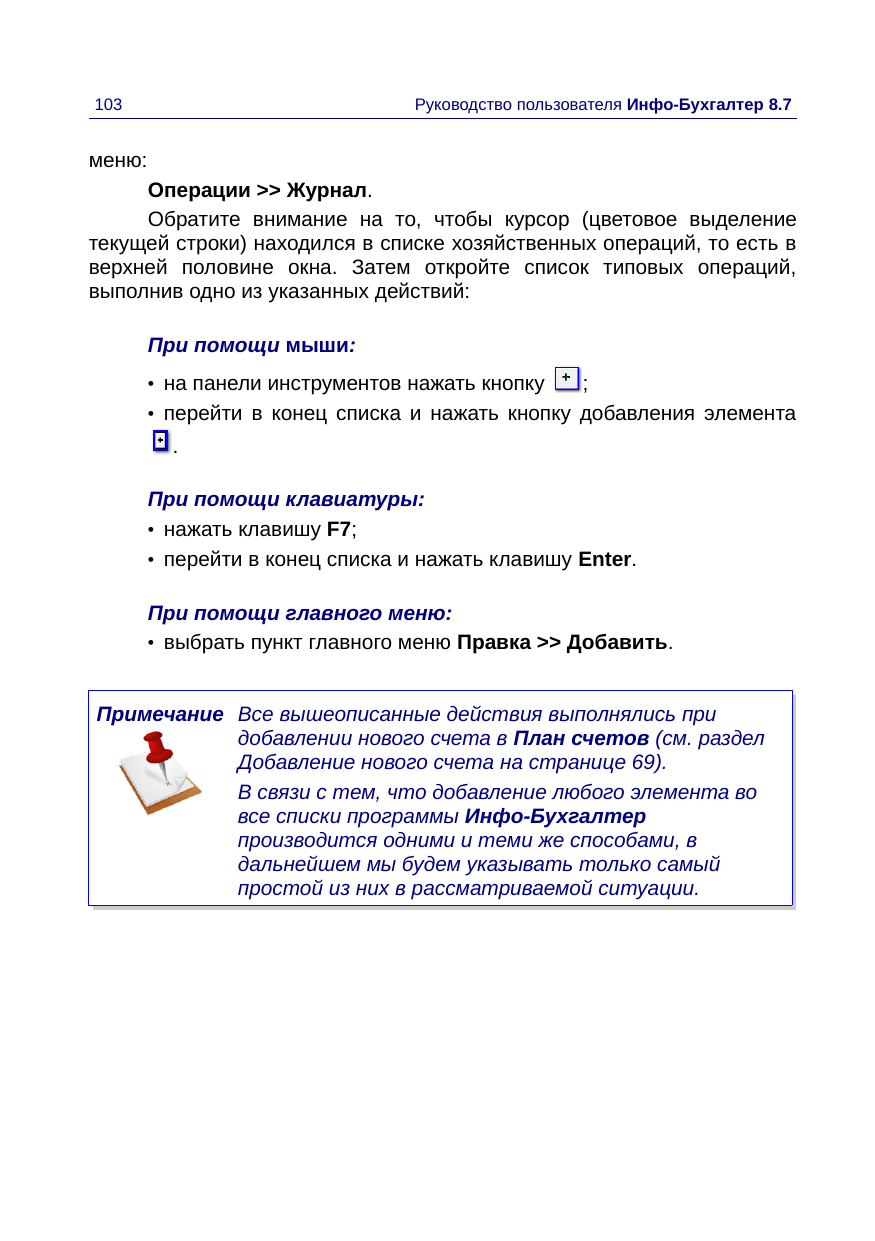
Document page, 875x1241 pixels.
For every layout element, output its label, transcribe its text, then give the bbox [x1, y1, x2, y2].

picture [550, 362, 583, 394]
text меню: [88, 147, 797, 171]
list на панели инструментов нажать кнопку ; [148, 369, 797, 395]
list выбрать пункт главного меню Правка >> Добавить. [148, 630, 797, 654]
list нажать клавишу F7; [148, 517, 797, 541]
text Операции >> Журнал. [88, 177, 797, 201]
text При помощи мыши: [148, 333, 797, 357]
text Обратите внимание на то, чтобы курсор (цветовое выделение текущей строки) находился в списке хозяйственных операций, то есть в верхней половине окна. Затем откройте список типовых операций, выполнив одно из указанных действий: [88, 207, 797, 303]
text При помощи клавиатуры: [148, 487, 797, 511]
picture [147, 425, 173, 456]
table_header Примечание [89, 691, 232, 905]
list перейти в конец списка и нажать клавишу Enter. [148, 547, 797, 571]
table_header Все вышеописанные действия выполнялись при добавлении нового счета в План счетов (см. раздел Добавление нового счета на странице 69). В связи с тем, что добавление любого элемента во все списки программы Инфо-Бухгалтер производится одними и теми же способами, в дальнейшем мы будем указывать только самый простой из них в рассматриваемой ситуации. [232, 691, 792, 905]
list перейти в конец списка и нажать кнопку добавления элемента . [148, 401, 797, 458]
picture [113, 725, 207, 819]
text При помощи главного меню: [148, 600, 797, 624]
